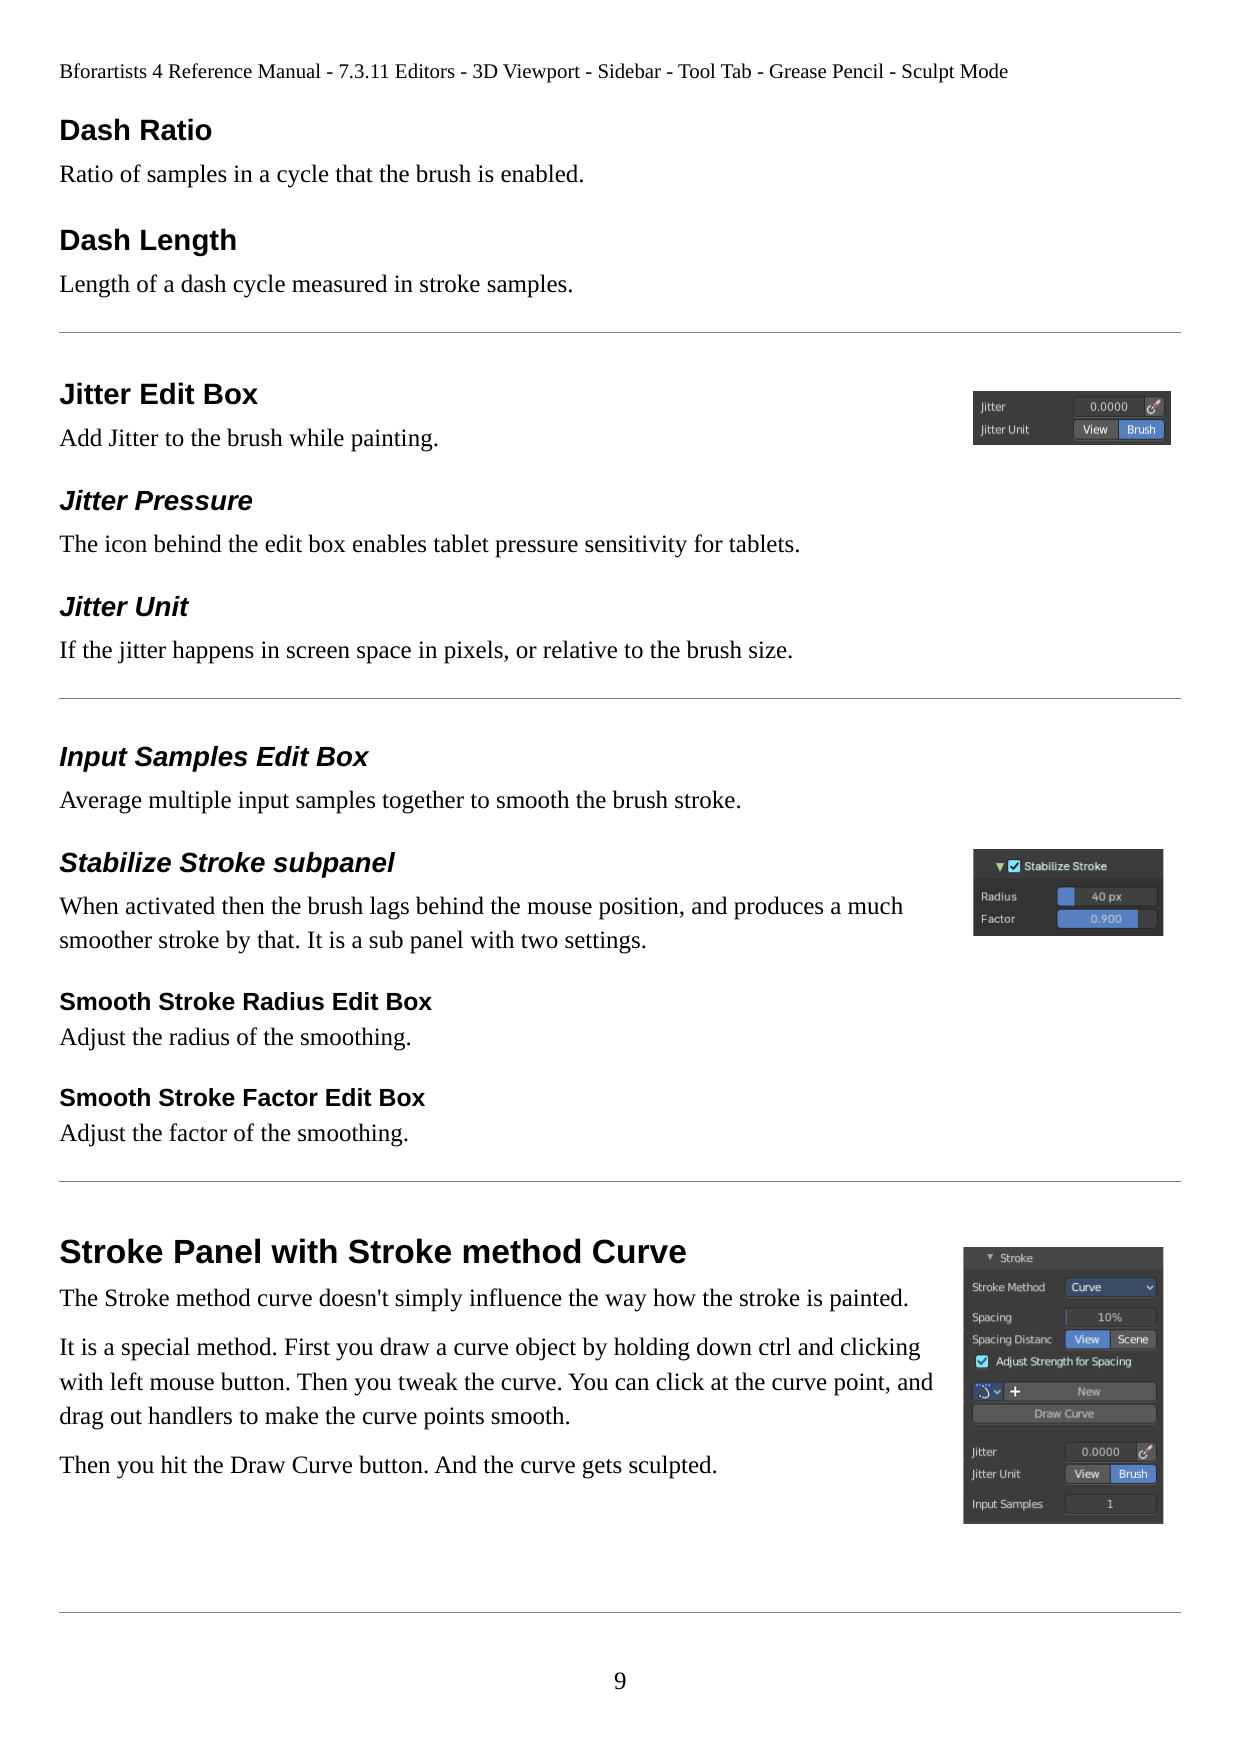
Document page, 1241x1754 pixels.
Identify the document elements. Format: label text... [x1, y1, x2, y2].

text The Stroke method curve doesn't simply influence the way how the stroke is painted. [59, 1283, 963, 1312]
text Then you hit the Draw Curve button. And the curve gets sculpted. [59, 1450, 963, 1479]
subtitle Jitter Pressure [59, 484, 1181, 516]
text Length of a dash cycle measured in stroke samples. [59, 269, 1181, 297]
text Adjust the radius of the smoothing. [59, 1022, 1181, 1050]
text Average multiple input samples together to smooth the brush stroke. [59, 785, 1181, 813]
text Adjust the factor of the smoothing. [59, 1118, 1181, 1147]
picture [973, 391, 1171, 445]
subtitle Dash Length [59, 222, 1181, 256]
picture [963, 1247, 1164, 1524]
subtitle Jitter Edit Box [59, 377, 1181, 410]
subtitle Stabilize Stroke subpanel [59, 846, 1181, 878]
subtitle Input Samples Edit Box [59, 740, 1181, 772]
text Ratio of samples in a cycle that the brush is enabled. [59, 159, 1181, 188]
text Add Jitter to the brush while painting. [59, 423, 1181, 452]
text If the jitter happens in screen space in pixels, or relative to the brush size. [59, 635, 1181, 663]
subtitle Dash Ratio [59, 113, 1181, 146]
text It is a special method. First you draw a curve object by holding down ctrl and clicking with left mouse button. Then you tweak the curve. You can click at the curve point, and drag out handlers to make the curve points smooth. [59, 1332, 963, 1430]
subtitle Smooth Stroke Factor Edit Box [59, 1083, 1181, 1112]
text The icon behind the edit box enables tablet pressure sensitivity for tablets. [59, 529, 1181, 557]
picture [973, 849, 1164, 936]
subtitle Jitter Unit [59, 590, 1181, 622]
subtitle Stroke Panel with Stroke method Curve [59, 1232, 1181, 1271]
subtitle Smooth Stroke Radius Edit Box [59, 987, 1181, 1015]
text When activated then the brush lags behind the mouse position, and produces a much smoother stroke by that. It is a sub panel with two settings. [59, 891, 1181, 954]
